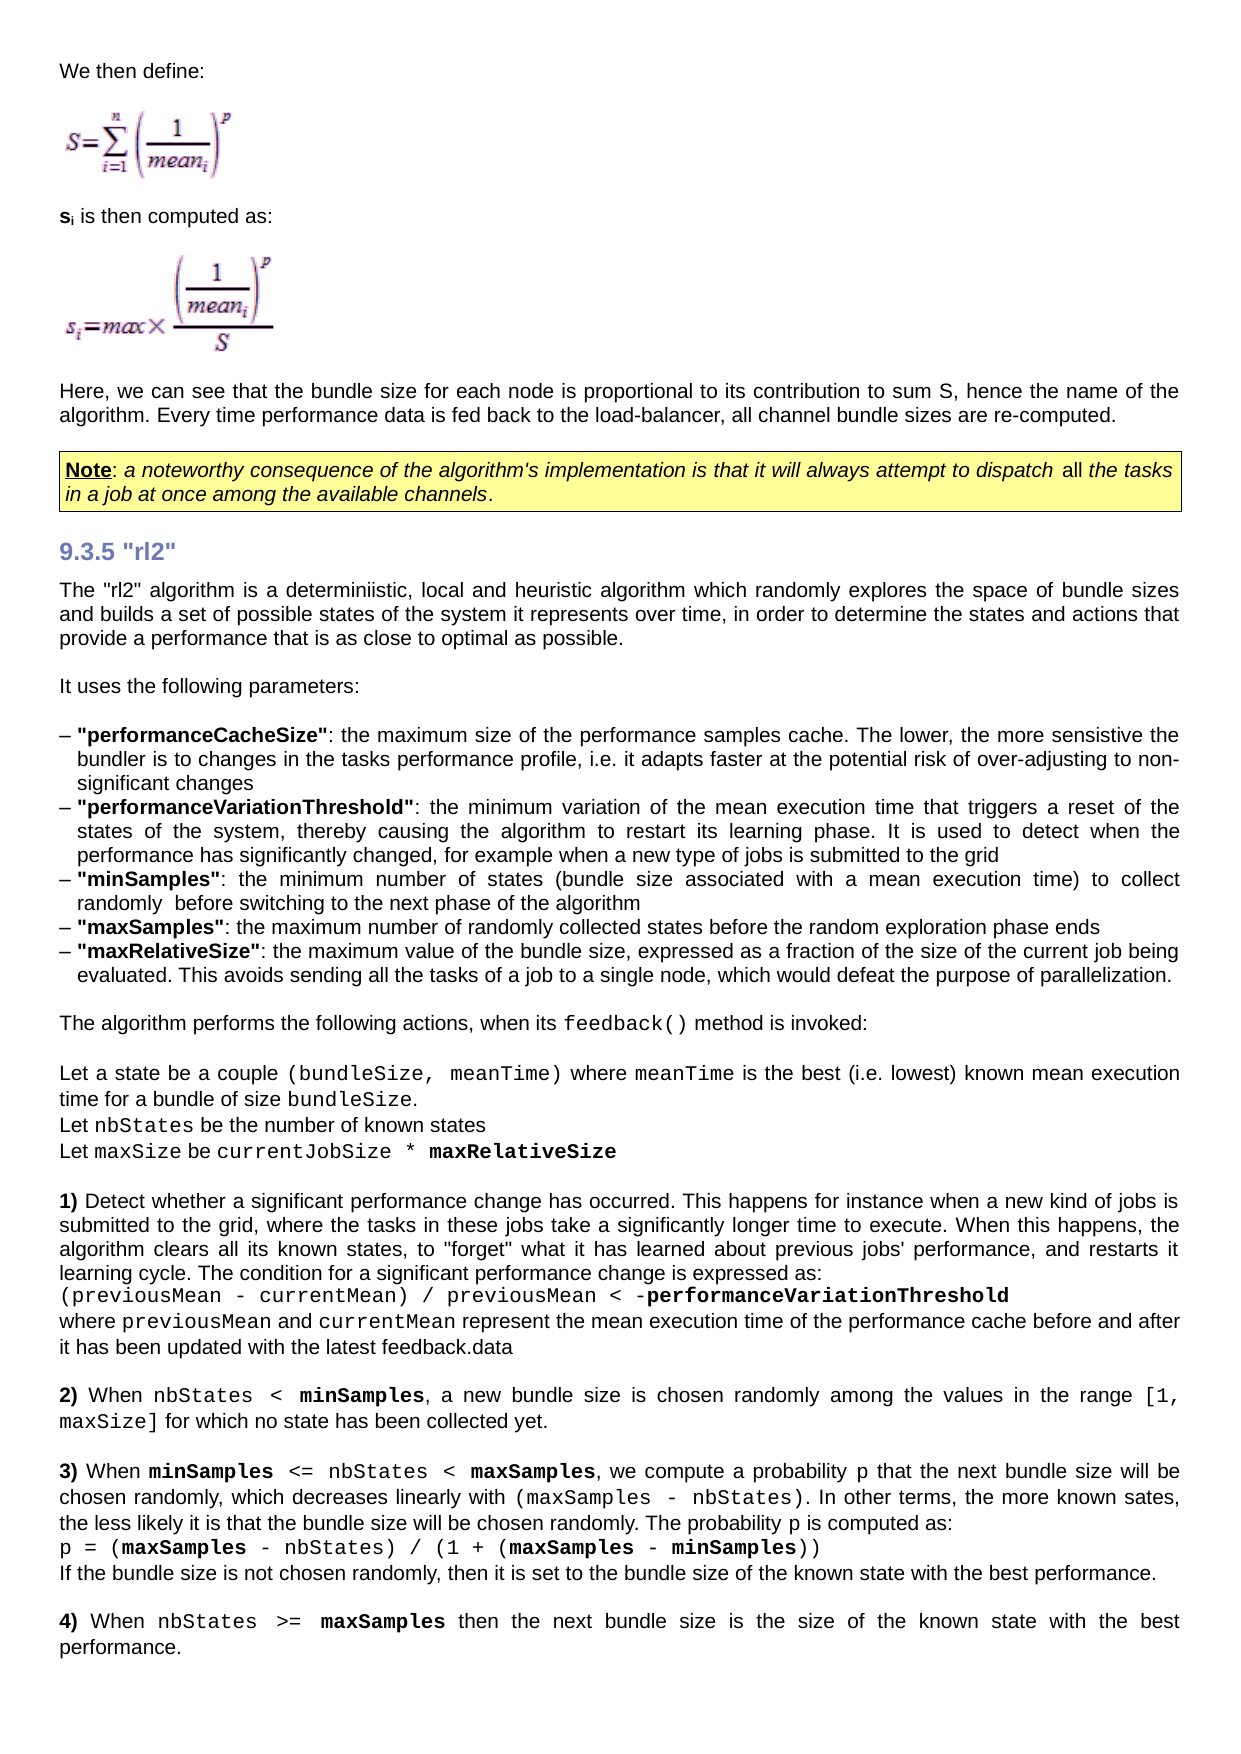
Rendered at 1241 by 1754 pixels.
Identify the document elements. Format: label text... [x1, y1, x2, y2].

text Note: a noteworthy consequence of the algorithm's implementation is that it will always attempt to dispatch all the tasks in a job at once among the available channels. [60, 452, 1181, 511]
text The algorithm performs the following actions, when its feedback() method is invoked: [59, 1011, 1181, 1037]
text Let nbStates be the number of known states [59, 1113, 1181, 1139]
text The "rl2" algorithm is a determiniistic, local and heuristic algorithm which randomly explores the space of bundle sizes and builds a set of possible states of the system it represents over time, in order to determine the states and actions that provide a performance that is as close to optimal as possible. [59, 578, 1181, 650]
text si is then computed as: [59, 204, 1181, 228]
text 3) When minSamples <= nbStates < maxSamples, we compute a probability p that the next bundle size will be chosen randomly, which decreases linearly with (maxSamples - nbStates). In other terms, the more known sates, the less likely it is that the bundle size will be chosen randomly. The probability p is computed as: [59, 1459, 1181, 1537]
text Here, we can see that the bundle size for each node is proportional to its contribution to sum S, hence the name of the algorithm. Every time performance data is fed back to the load-balancer, all channel bundle sizes are re-computed. [59, 379, 1181, 427]
text Let a state be a couple (bundleSize, meanTime) where meanTime is the best (i.e. lowest) known mean execution time for a bundle of size bundleSize. [59, 1061, 1181, 1113]
list "performanceCacheSize": the maximum size of the performance samples cache. The lower, the more sensistive the bundler is to changes in the tasks performance profile, i.e. it adapts faster at the potential risk of over-adjusting to non-significant changes [59, 723, 1181, 795]
picture [59, 107, 237, 180]
text 1) Detect whether a significant performance change has occurred. This happens for instance when a new kind of jobs is submitted to the grid, where the tasks in these jobs take a significantly longer time to execute. When this happens, the algorithm clears all its known states, to "forget" what it has learned about previous jobs' performance, and restarts it learning cycle. The condition for a significant performance change is expressed as: [59, 1189, 1181, 1285]
list "minSamples": the minimum number of states (bundle size associated with a mean execution time) to collect randomly before switching to the next phase of the algorithm [59, 867, 1181, 915]
text 2) When nbStates < minSamples, a new bundle size is chosen randomly among the values in the range [1, maxSize] for which no state has been collected yet. [59, 1383, 1181, 1435]
list "maxRelativeSize": the maximum value of the bundle size, expressed as a fraction of the size of the current job being evaluated. This avoids sending all the tasks of a job to a single node, which would defeat the purpose of parallelization. [59, 939, 1181, 987]
picture [59, 252, 280, 356]
subtitle "rl2" [59, 537, 1181, 566]
text We then define: [59, 59, 1181, 83]
list "maxSamples": the maximum number of randomly collected states before the random exploration phase ends [59, 915, 1181, 939]
text It uses the following parameters: [59, 674, 1181, 698]
list "performanceVariationThreshold": the minimum variation of the mean execution time that triggers a reset of the states of the system, thereby causing the algorithm to restart its learning phase. It is used to detect when the performance has significantly changed, for example when a new type of jobs is submitted to the grid [59, 795, 1181, 867]
text If the bundle size is not chosen randomly, then it is set to the bundle size of the known state with the best performance. [59, 1561, 1181, 1585]
text (previousMean - currentMean) / previousMean < -performanceVariationThreshold [59, 1285, 1181, 1309]
text 4) When nbStates >= maxSamples then the next bundle size is the size of the known state with the best performance. [59, 1609, 1181, 1659]
text Let maxSize be currentJobSize * maxRelativeSize [59, 1139, 1181, 1165]
text p = (maxSamples - nbStates) / (1 + (maxSamples - minSamples)) [59, 1537, 1181, 1561]
text where previousMean and currentMean represent the mean execution time of the performance cache before and after it has been updated with the latest feedback.data [59, 1309, 1181, 1359]
